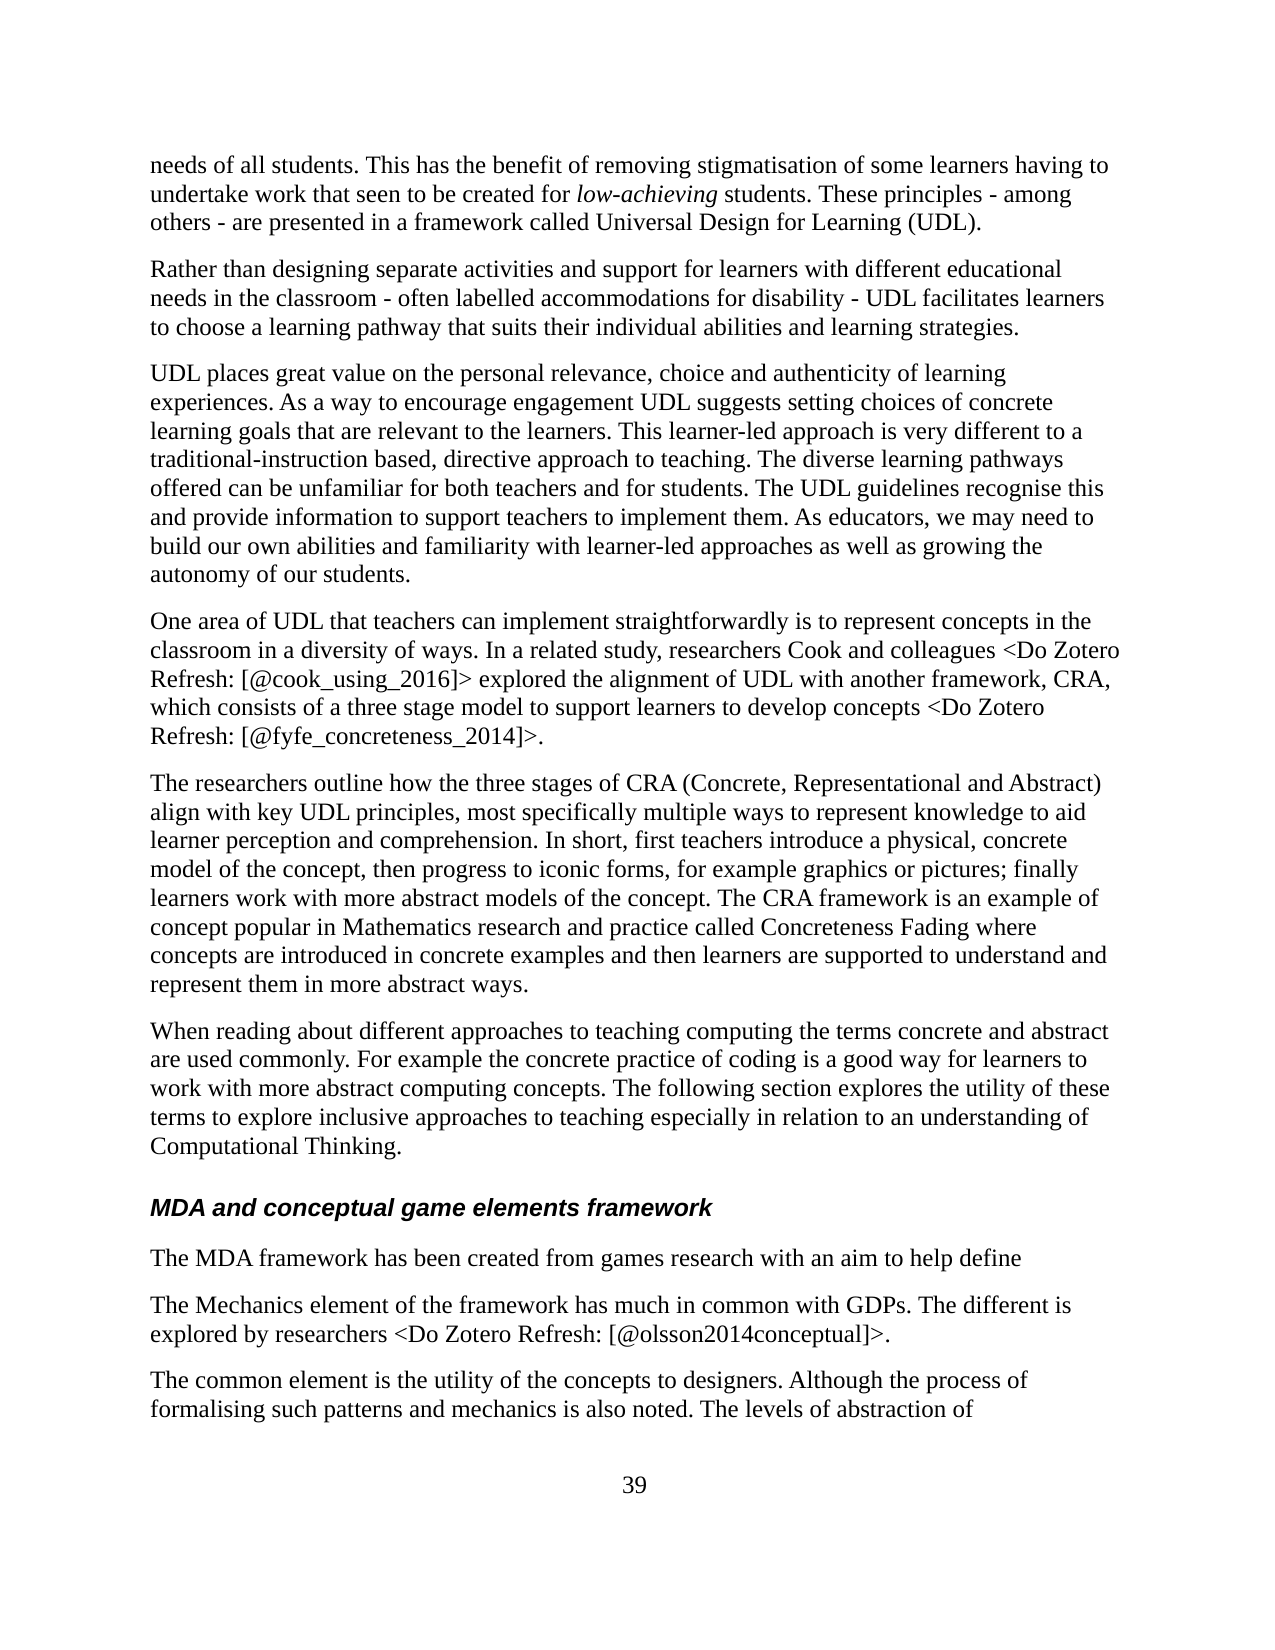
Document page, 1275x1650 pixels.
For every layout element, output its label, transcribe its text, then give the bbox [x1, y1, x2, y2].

text Rather than designing separate activities and support for learners with different educational needs in the classroom - often labelled accommodations for disability - UDL facilitates learners to choose a learning pathway that suits their individual abilities and learning strategies. [150, 254, 1125, 340]
text UDL places great value on the personal relevance, choice and authenticity of learning experiences. As a way to encourage engagement UDL suggests setting choices of concrete learning goals that are relevant to the learners. This learner-led approach is very different to a traditional-instruction based, directive approach to teaching. The diverse learning pathways offered can be unfamiliar for both teachers and for students. The UDL guidelines recognise this and provide information to support teachers to implement them. As educators, we may need to build our own abilities and familiarity with learner-led approaches as well as growing the autonomy of our students. [150, 358, 1125, 588]
text The Mechanics element of the framework has much in common with GDPs. The different is explored by researchers <Do Zotero Refresh: [@olsson2014conceptual]>. [150, 1290, 1125, 1348]
text The researchers outline how the three stages of CRA (Concrete, Representational and Abstract) align with key UDL principles, most specifically multiple ways to represent knowledge to aid learner perception and comprehension. In short, first teachers introduce a physical, concrete model of the concept, then progress to iconic forms, for example graphics or pictures; finally learners work with more abstract models of the concept. The CRA framework is an example of concept popular in Mathematics research and practice called Concreteness Fading where concepts are introduced in concrete examples and then learners are supported to understand and represent them in more abstract ways. [150, 768, 1125, 998]
text One area of UDL that teachers can implement straightforwardly is to represent concepts in the classroom in a diversity of ways. In a related study, researchers Cook and colleagues <Do Zotero Refresh: [@cook_using_2016]> explored the alignment of UDL with another framework, CRA, which consists of a three stage model to support learners to develop concepts <Do Zotero Refresh: [@fyfe_concreteness_2014]>. [150, 606, 1125, 750]
text When reading about different approaches to teaching computing the terms concrete and abstract are used commonly. For example the concrete practice of coding is a good way for learners to work with more abstract computing concepts. The following section explores the utility of these terms to explore inclusive approaches to teaching especially in relation to an understanding of Computational Thinking. [150, 1016, 1125, 1159]
text The MDA framework has been created from games research with an aim to help define [150, 1243, 1125, 1272]
text The common element is the utility of the concepts to designers. Although the process of formalising such patterns and mechanics is also noted. The levels of abstraction of [150, 1366, 1125, 1423]
text needs of all students. This has the benefit of removing stigmatisation of some learners having to undertake work that seen to be created for low-achieving students. These principles - among others - are presented in a framework called Universal Design for Learning (UDL). [150, 150, 1125, 236]
subtitle MDA and conceptual game elements framework [150, 1193, 1125, 1222]
